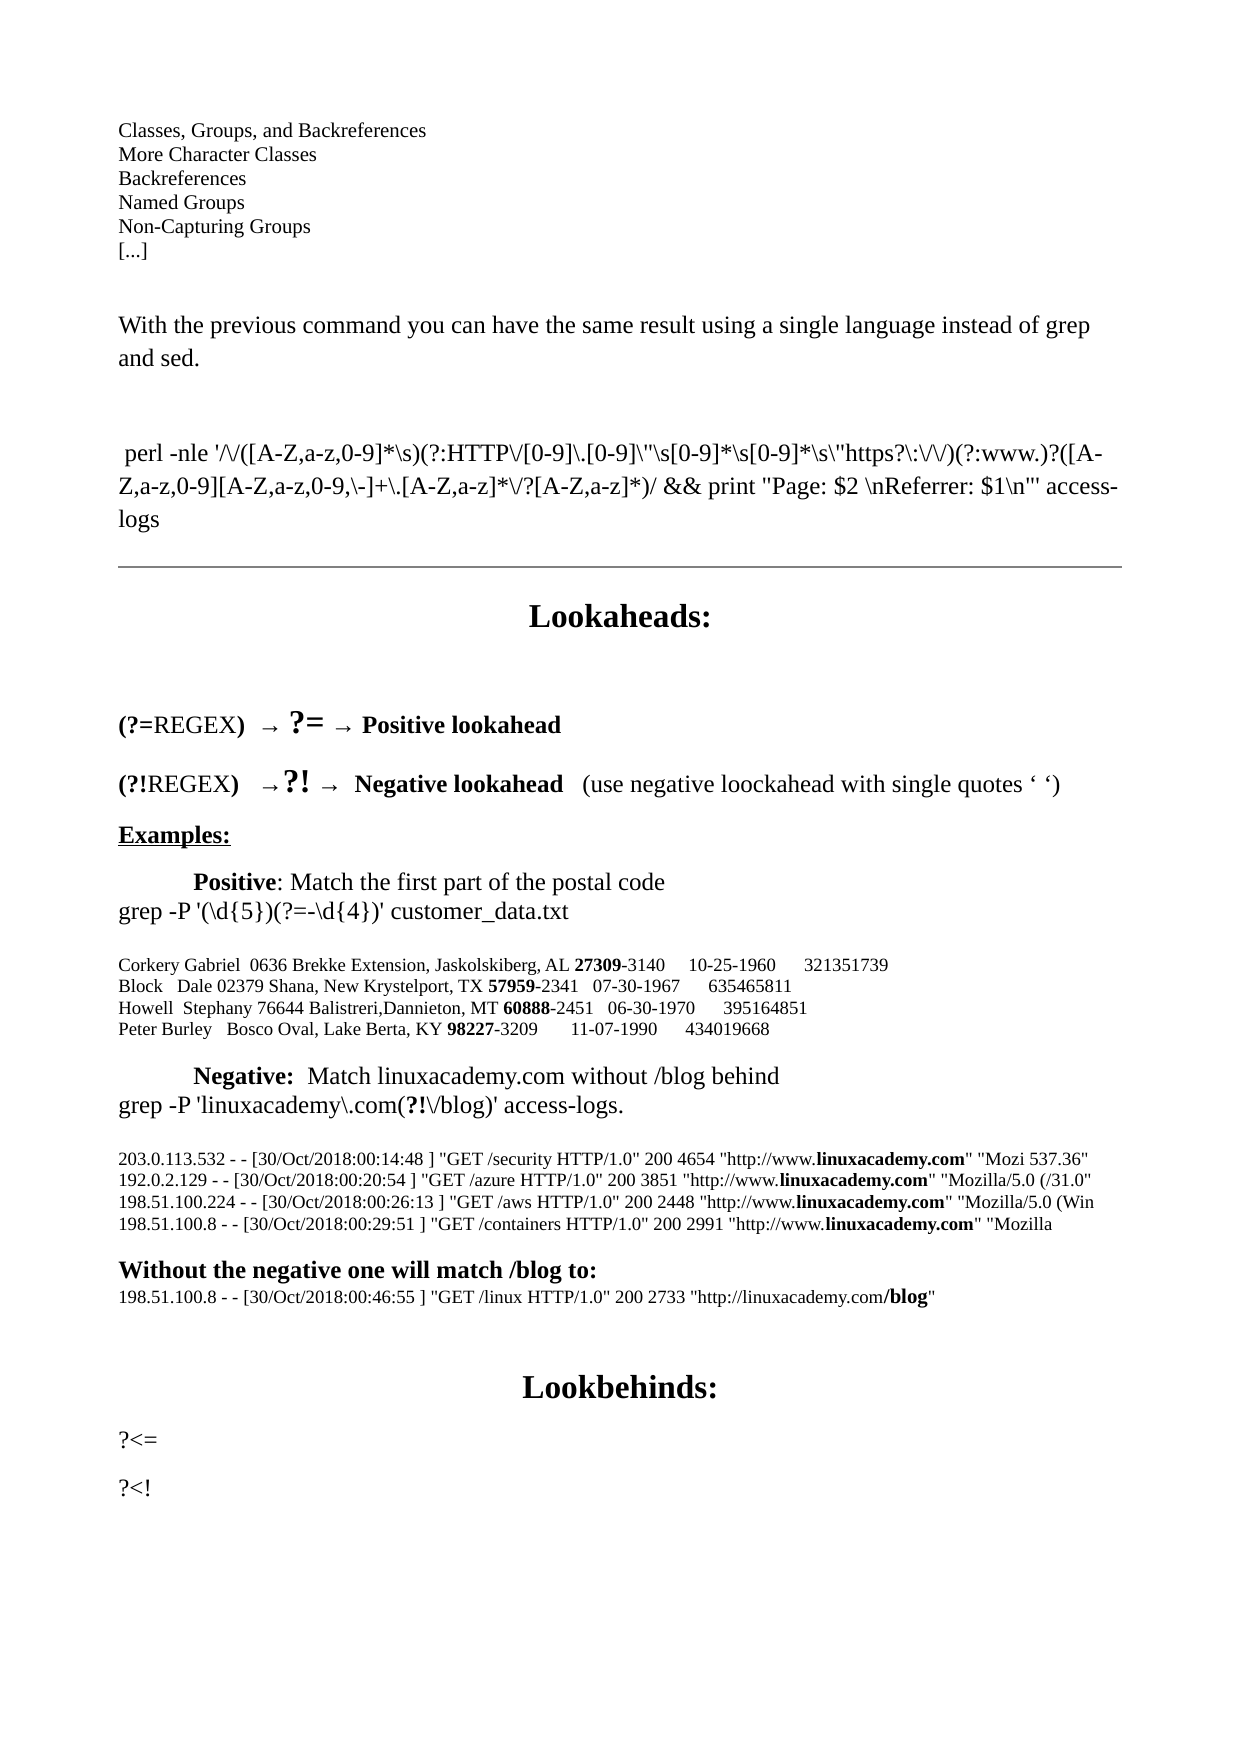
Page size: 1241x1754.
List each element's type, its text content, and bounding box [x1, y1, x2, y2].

text More Character Classes [118, 142, 1122, 166]
text Howell Stephany 76644 Balistreri,Dannieton, MT 60888-2451 06-30-1970 395164851 [118, 997, 1122, 1018]
text Non-Capturing Groups [118, 214, 1122, 238]
text Without the negative one will match /blog to: [118, 1256, 1122, 1284]
text (?!REGEX) →?! → Negative lookahead (use negative loockahead with single quotes ‘ ‘) [118, 761, 1122, 799]
text Backreferences [118, 166, 1122, 190]
text 198.51.100.224 - - [30/Oct/2018:00:26:13 ] "GET /aws HTTP/1.0" 200 2448 "http://www.linuxacademy.com" "Mozilla/5.0 (Win [118, 1191, 1122, 1212]
text Positive: Match the first part of the postal code [118, 867, 1122, 896]
text 198.51.100.8 - - [30/Oct/2018:00:29:51 ] "GET /containers HTTP/1.0" 200 2991 "http://www.linuxacademy.com" "Mozilla [118, 1212, 1122, 1234]
text [...] [118, 238, 1122, 262]
text With the previous command you can have the same result using a single language instead of grep and sed. [118, 310, 1122, 372]
text Classes, Groups, and Backreferences [118, 118, 1122, 142]
text 198.51.100.8 - - [30/Oct/2018:00:46:55 ] "GET /linux HTTP/1.0" 200 2733 "http://linuxacademy.com/blog" [118, 1284, 1122, 1308]
text Lookbehinds: [118, 1367, 1122, 1405]
text grep -P 'linuxacademy\.com(?!\/blog)' access-logs. [118, 1090, 1122, 1119]
text perl -nle '/\/([A-Z,a-z,0-9]*\s)(?:HTTP\/[0-9]\.[0-9]\"\s[0-9]*\s[0-9]*\s\"https?\:\/\/)(?:www.)?([A-Z,a-z,0-9][A-Z,a-z,0-9,\-]+\.[A-Z,a-z]*\/?[A-Z,a-z]*)/ && print "Page: $2 \nReferrer: $1\n"' access-logs [118, 438, 1122, 533]
text 192.0.2.129 - - [30/Oct/2018:00:20:54 ] "GET /azure HTTP/1.0" 200 3851 "http://www.linuxacademy.com" "Mozilla/5.0 (/31.0" [118, 1169, 1122, 1191]
text ?<= [118, 1426, 1122, 1454]
text Peter Burley Bosco Oval, Lake Berta, KY 98227-3209 11-07-1990 434019668 [118, 1018, 1122, 1040]
text Examples: [118, 820, 1122, 848]
text Block Dale 02379 Shana, New Krystelport, TX 57959-2341 07-30-1967 635465811 [118, 975, 1122, 997]
text Lookaheads: [118, 596, 1122, 634]
text Corkery Gabriel 0636 Brekke Extension, Jaskolskiberg, AL 27309-3140 10-25-1960 321351739 [118, 954, 1122, 975]
text Negative: Match linuxacademy.com without /blog behind [118, 1061, 1122, 1090]
text Named Groups [118, 190, 1122, 214]
text 203.0.113.532 - - [30/Oct/2018:00:14:48 ] "GET /security HTTP/1.0" 200 4654 "http://www.linuxacademy.com" "Mozi 537.36" [118, 1148, 1122, 1169]
text ?<! [118, 1473, 1122, 1502]
text (?=REGEX) → ?= → Positive lookahead [118, 702, 1122, 741]
text grep -P '(\d{5})(?=-\d{4})' customer_data.txt [118, 896, 1122, 925]
